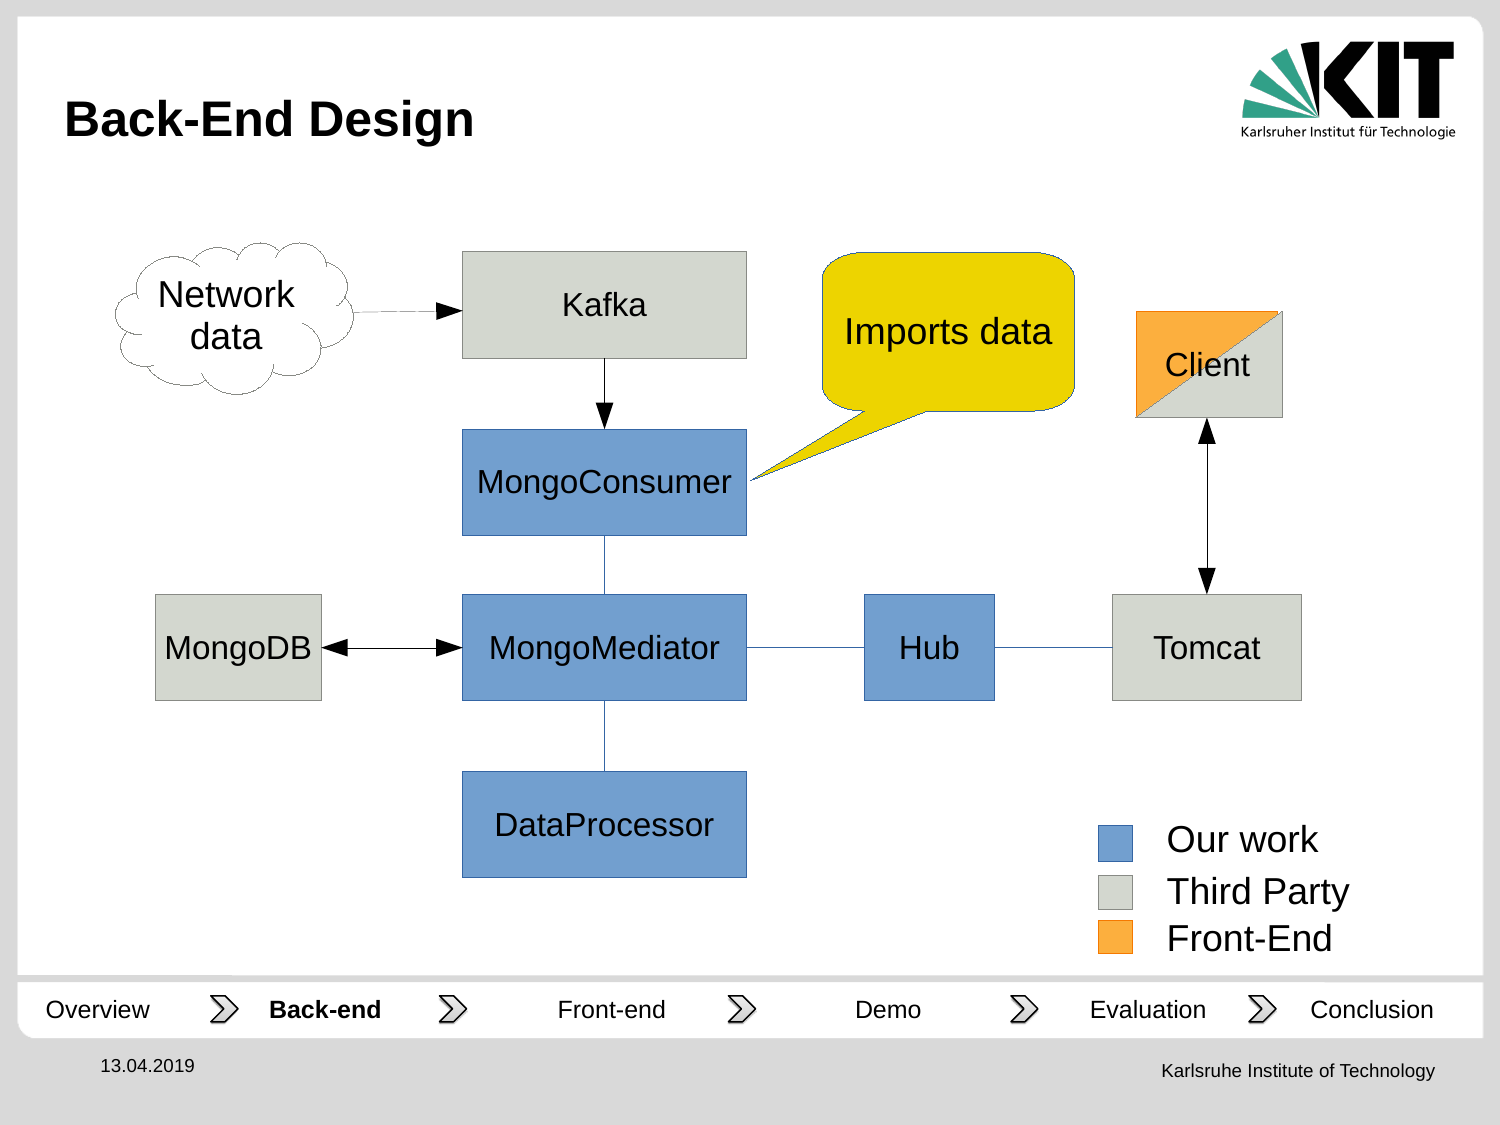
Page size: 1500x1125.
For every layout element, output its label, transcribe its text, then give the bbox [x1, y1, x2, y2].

text_box MongoDB [155, 594, 322, 701]
text_box [439, 995, 467, 1022]
text_box [1098, 825, 1133, 862]
text_box [1098, 920, 1133, 954]
text_box [1248, 995, 1277, 1022]
text_box MongoMediator [462, 594, 747, 701]
picture [0, 0, 1500, 1125]
text_box [1135, 311, 1283, 418]
text_box Overview [30, 986, 194, 1031]
title Back-End Design [64, 54, 1198, 147]
text_box 13.04.2019 [100, 1053, 272, 1113]
text_box Evaluation [1075, 986, 1222, 1031]
text_box Back-end [254, 986, 418, 1031]
text_box Imports data [750, 252, 1075, 481]
text_box Network data [115, 242, 354, 395]
text_box Client [1150, 338, 1266, 391]
text_box Hub [864, 594, 995, 701]
text_box Conclusion [1295, 986, 1500, 1031]
text_box [210, 995, 238, 1022]
text_box Kafka [462, 251, 747, 359]
text_box [1010, 995, 1038, 1022]
text_box Third Party [1151, 863, 1366, 920]
text_box [1098, 875, 1133, 910]
text_box DataProcessor [462, 771, 747, 878]
text_box Front-End [1151, 910, 1349, 967]
text_box [728, 995, 756, 1022]
text_box Demo [840, 986, 937, 1031]
text_box Our work [1151, 810, 1334, 863]
text_box Front-end [542, 986, 682, 1031]
text_box Tomcat [1112, 594, 1302, 701]
text_box MongoConsumer [462, 429, 747, 536]
